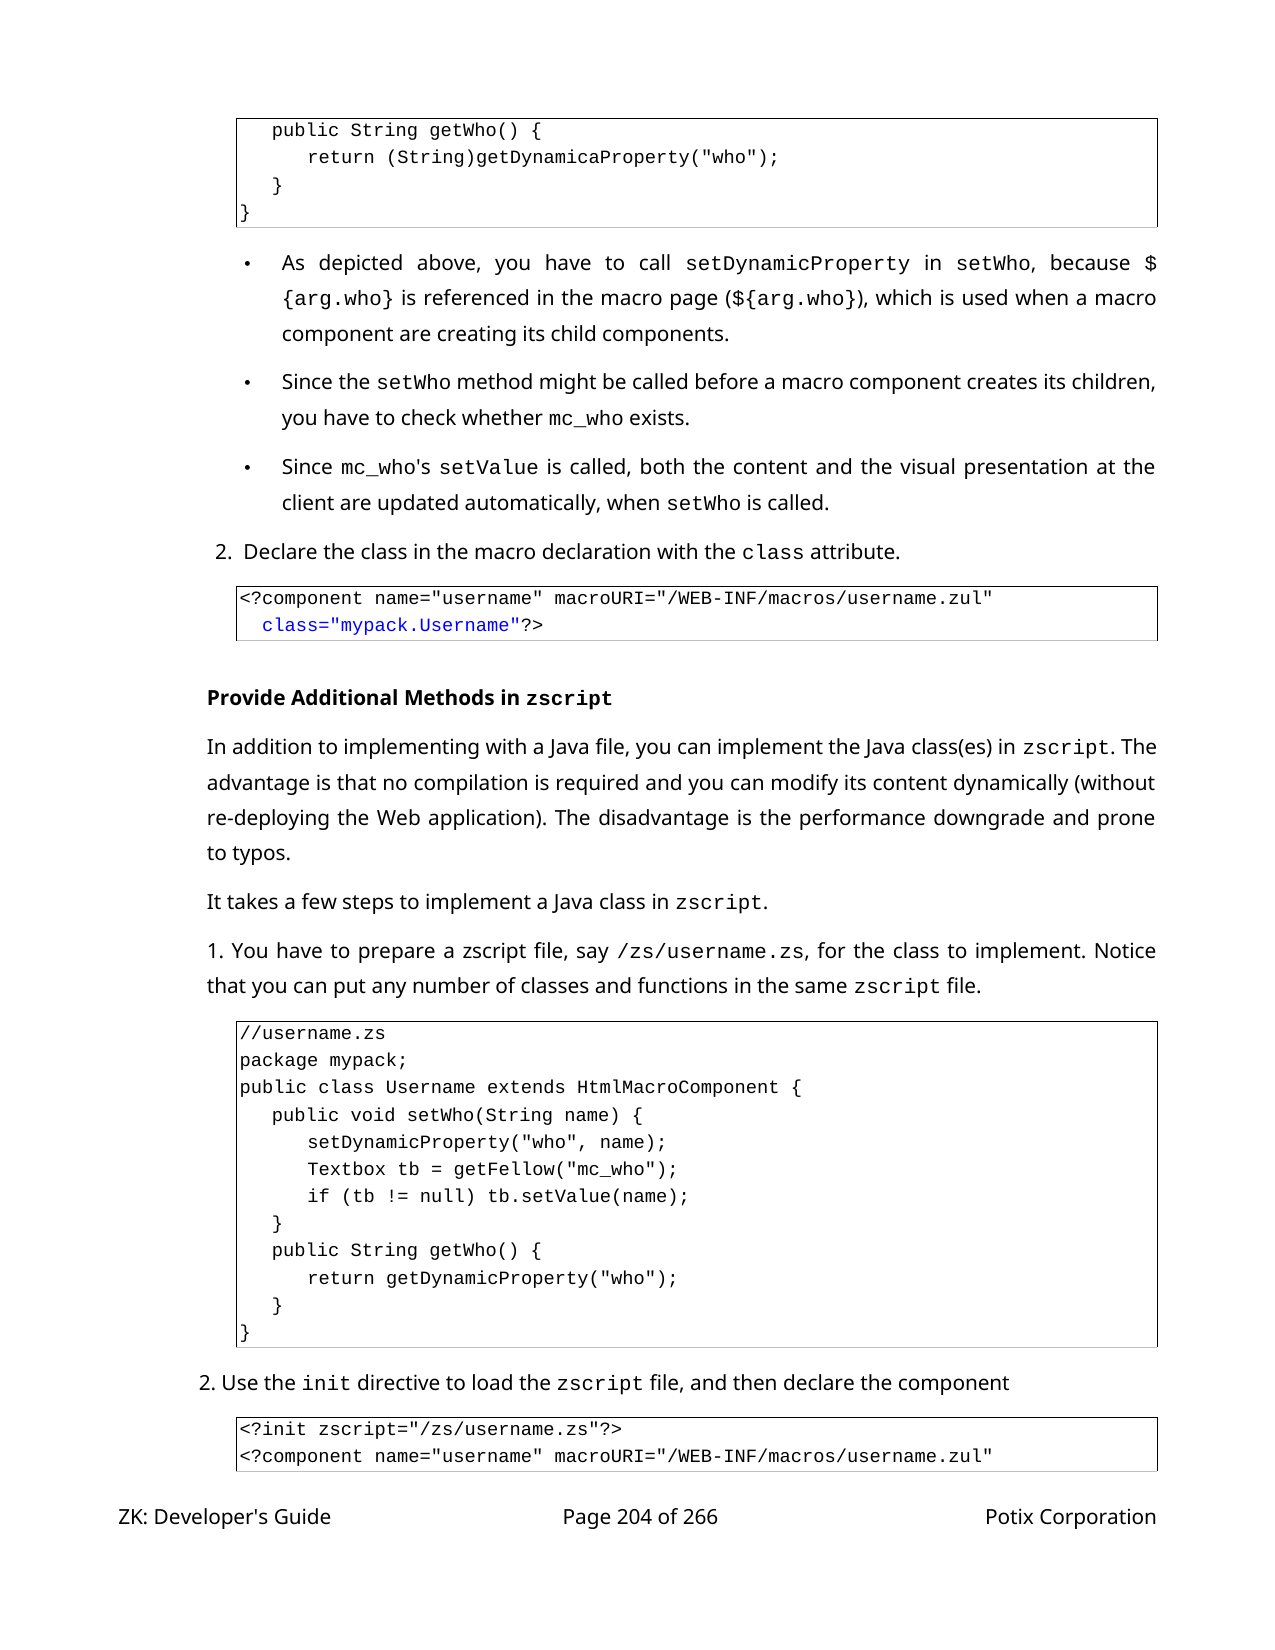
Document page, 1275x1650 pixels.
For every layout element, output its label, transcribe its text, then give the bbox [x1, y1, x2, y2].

text } [237, 1293, 1157, 1317]
list Since mc_who's setValue is called, both the content and the visual presentation at the client are updated automatically, when setWho is called. [244, 452, 1157, 516]
text <?component name="username" macroURI="/WEB-INF/macros/username.zul" [237, 587, 1157, 610]
text Textbox tb = getFellow("mc_who"); [237, 1157, 1157, 1181]
text return (String)getDynamicaProperty("who"); [237, 145, 1157, 169]
subtitle Provide Additional Methods in zscript [207, 683, 1157, 712]
text if (tb != null) tb.setValue(name); [237, 1184, 1157, 1208]
text <?init zscript="/zs/username.zs"?> [237, 1418, 1157, 1441]
text } [237, 1320, 1157, 1347]
text It takes a few steps to implement a Java class in zscript. [207, 887, 1157, 916]
text package mypack; [237, 1048, 1157, 1072]
text public String getWho() { [237, 1238, 1157, 1263]
list 2. Use the init directive to load the zscript file, and then declare the component [156, 1368, 1157, 1396]
text class="mypack.Username"?> [237, 613, 1157, 640]
text 1. You have to prepare a zscript file, say /zs/username.zs, for the class to implement. Notice that you can put any number of classes and functions in the same zscript file. [207, 936, 1157, 1000]
text public void setWho(String name) { [237, 1102, 1157, 1127]
text setDynamicProperty("who", name); [237, 1129, 1157, 1154]
text <?component name="username" macroURI="/WEB-INF/macros/username.zul" [237, 1444, 1157, 1471]
text return getDynamicProperty("who"); [237, 1266, 1157, 1290]
text public String getWho() { [237, 119, 1157, 142]
text In addition to implementing with a Java file, you can implement the Java class(es) in zscript. The advantage is that no compilation is required and you can modify its content dynamically (without re-deploying the Web application). The disadvantage is the performance downgrade and prone to typos. [207, 732, 1157, 866]
text } [237, 172, 1157, 197]
text public class Username extends HtmlMacroComponent { [237, 1075, 1157, 1099]
list 2. Declare the class in the macro declaration with the class attribute. [156, 537, 1157, 565]
list As depicted above, you have to call setDynamicProperty in setWho, because ${arg.who} is referenced in the macro page (${arg.who}), which is used when a macro component are creating its child components. [244, 248, 1157, 347]
text } [237, 200, 1157, 227]
text } [237, 1211, 1157, 1235]
text //username.zs [237, 1022, 1157, 1045]
list Since the setWho method might be called before a macro component creates its children, you have to check whether mc_who exists. [244, 367, 1157, 432]
